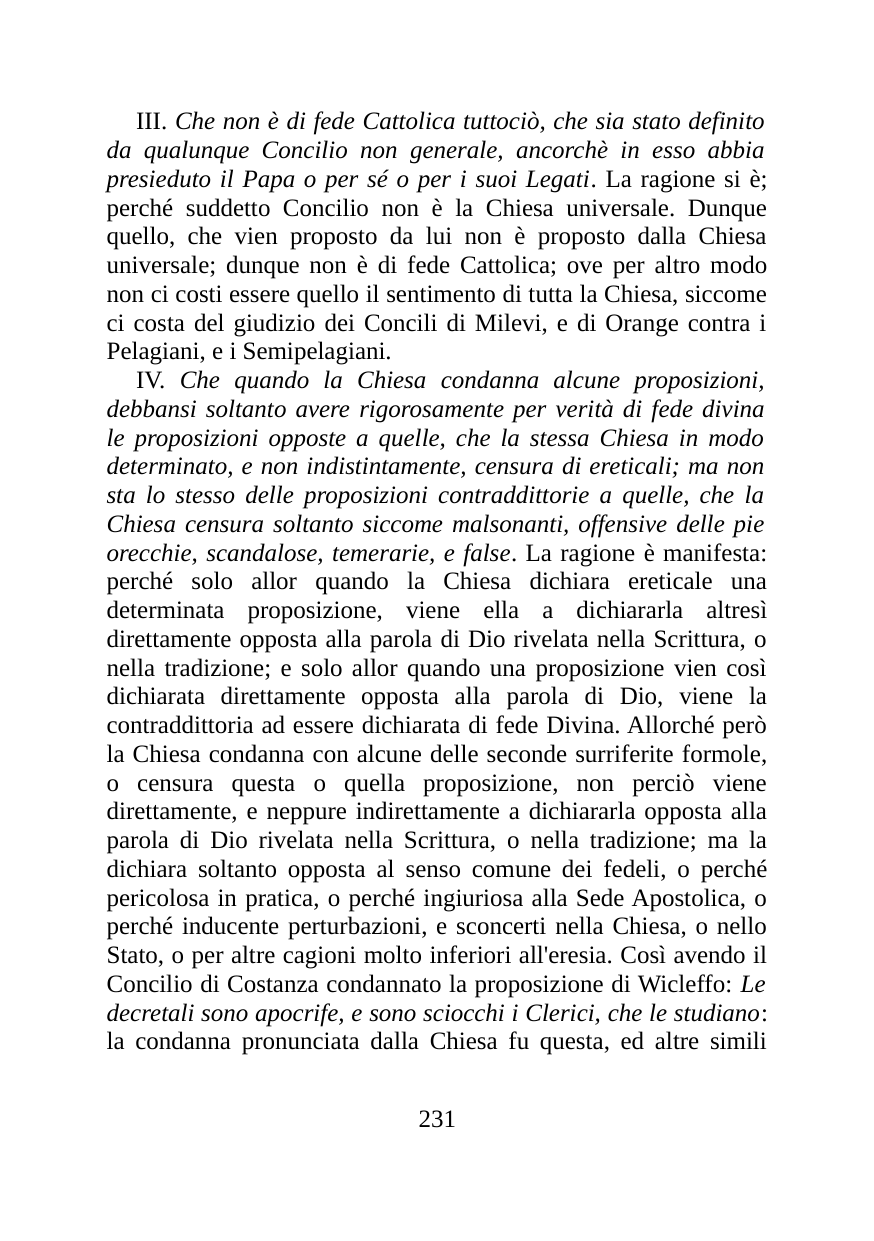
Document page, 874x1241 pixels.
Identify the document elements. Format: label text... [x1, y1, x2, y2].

text III. Che non è di fede Cattolica tuttociò, che sia stato definito da qualunque Concilio non generale, ancorchè in esso abbia presieduto il Papa o per sé o per i suoi Legati. La ragione si è; perché suddetto Concilio non è la Chiesa universale. Dunque quello, che vien proposto da lui non è proposto dalla Chiesa universale; dunque non è di fede Cattolica; ove per altro modo non ci costi essere quello il sentimento di tutta la Chiesa, siccome ci costa del giudizio dei Concili di Milevi, e di Orange contra i Pelagiani, e i Semipelagiani. [106, 106, 768, 365]
text IV. Che quando la Chiesa condanna alcune proposizioni, debbansi soltanto avere rigorosamente per verità di fede divina le proposizioni opposte a quelle, che la stessa Chiesa in modo determinato, e non indistintamente, censura di ereticali; ma non sta lo stesso delle proposizioni contraddittorie a quelle, che la Chiesa censura soltanto siccome malsonanti, offensive delle pie orecchie, scandalose, temerarie, e false. La ragione è manifesta: perché solo allor quando la Chiesa dichiara ereticale una determinata proposizione, viene ella a dichiararla altresì direttamente opposta alla parola di Dio rivelata nella Scrittura, o nella tradizione; e solo allor quando una proposizione vien così dichiarata direttamente opposta alla parola di Dio, viene la contraddittoria ad essere dichiarata di fede Divina. Allorché però la Chiesa condanna con alcune delle seconde surriferite formole, o censura questa o quella proposizione, non perciò viene direttamente, e neppure indirettamente a dichiararla opposta alla parola di Dio rivelata nella Scrittura, o nella tradizione; ma la dichiara soltanto opposta al senso comune dei fedeli, o perché pericolosa in pratica, o perché ingiuriosa alla Sede Apostolica, o perché inducente perturbazioni, e sconcerti nella Chiesa, o nello Stato, o per altre cagioni molto inferiori all'eresia. Così avendo il Concilio di Costanza condannato la proposizione di Wicleffo: Le decretali sono apocrife, e sono sciocchi i Clerici, che le studiano: la condanna pronunciata dalla Chiesa fu questa, ed altre simili [106, 365, 768, 1055]
